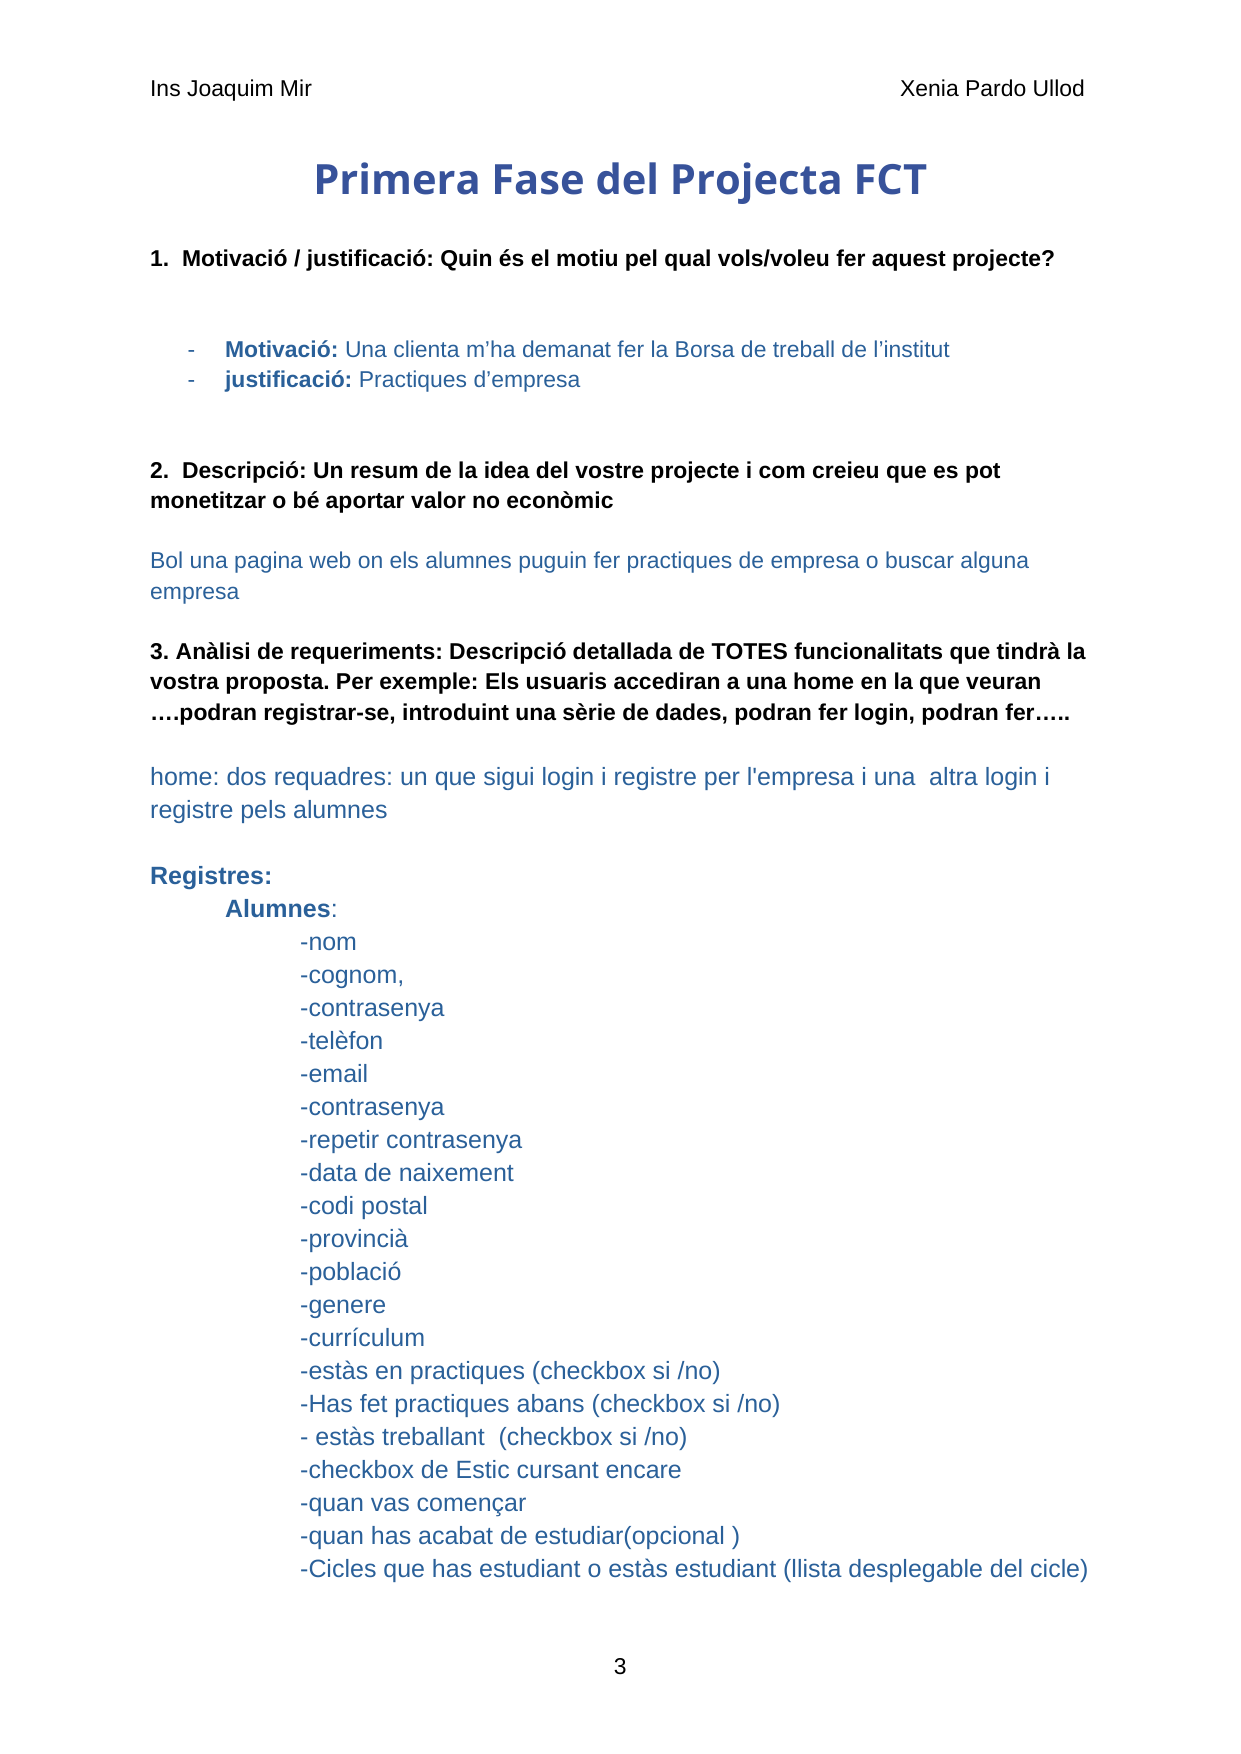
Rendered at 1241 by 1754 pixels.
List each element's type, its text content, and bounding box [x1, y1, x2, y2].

text 2. Descripció: Un resum de la idea del vostre projecte i com creieu que es pot monetitzar o bé aportar valor no econòmic [150, 457, 1090, 513]
list Motivació: Una clienta m’ha demanat fer la Borsa de treball de l’institut [187, 336, 1090, 362]
text 1. Motivació / justificació: Quin és el motiu pel qual vols/voleu fer aquest projecte? [150, 245, 1090, 272]
text -checkbox de Estic cursant encare [225, 1455, 1090, 1484]
text -genere [225, 1290, 1090, 1319]
text -Has fet practiques abans (checkbox si /no) [225, 1389, 1090, 1418]
text -repetir contrasenya [225, 1125, 1090, 1154]
text - estàs treballant (checkbox si /no) [225, 1422, 1090, 1451]
text home: dos requadres: un que sigui login i registre per l'empresa i una altra login i registre pels alumnes [150, 762, 1090, 823]
text Primera Fase del Projecta FCT [150, 150, 1090, 207]
list justificació: Practiques d’empresa [187, 366, 1090, 393]
text -nom [225, 927, 1090, 956]
text Alumnes: [150, 894, 1090, 923]
text -contrasenya [225, 993, 1090, 1022]
text -email [225, 1059, 1090, 1088]
text -estàs en practiques (checkbox si /no) [225, 1356, 1090, 1385]
text -telèfon [225, 1026, 1090, 1055]
text -data de naixement [225, 1158, 1090, 1187]
text -codi postal [225, 1191, 1090, 1220]
text -Cicles que has estudiant o estàs estudiant (llista desplegable del cicle) [225, 1554, 1090, 1583]
text -currículum [225, 1323, 1090, 1352]
text -població [225, 1257, 1090, 1286]
text -provincià [225, 1224, 1090, 1253]
text -quan has acabat de estudiar(opcional ) [225, 1521, 1090, 1550]
text Bol una pagina web on els alumnes puguin fer practiques de empresa o buscar alguna empresa [150, 547, 1090, 604]
text Registres: [150, 861, 1090, 889]
text -contrasenya [225, 1092, 1090, 1121]
text -quan vas començar [225, 1488, 1090, 1517]
text 3. Anàlisi de requeriments: Descripció detallada de TOTES funcionalitats que tindrà la vostra proposta. Per exemple: Els usuaris accediran a una home en la que veuran ….podran registrar-se, introduint una sèrie de dades, podran fer login, podran fer….. [150, 638, 1090, 725]
text -cognom, [225, 960, 1090, 989]
